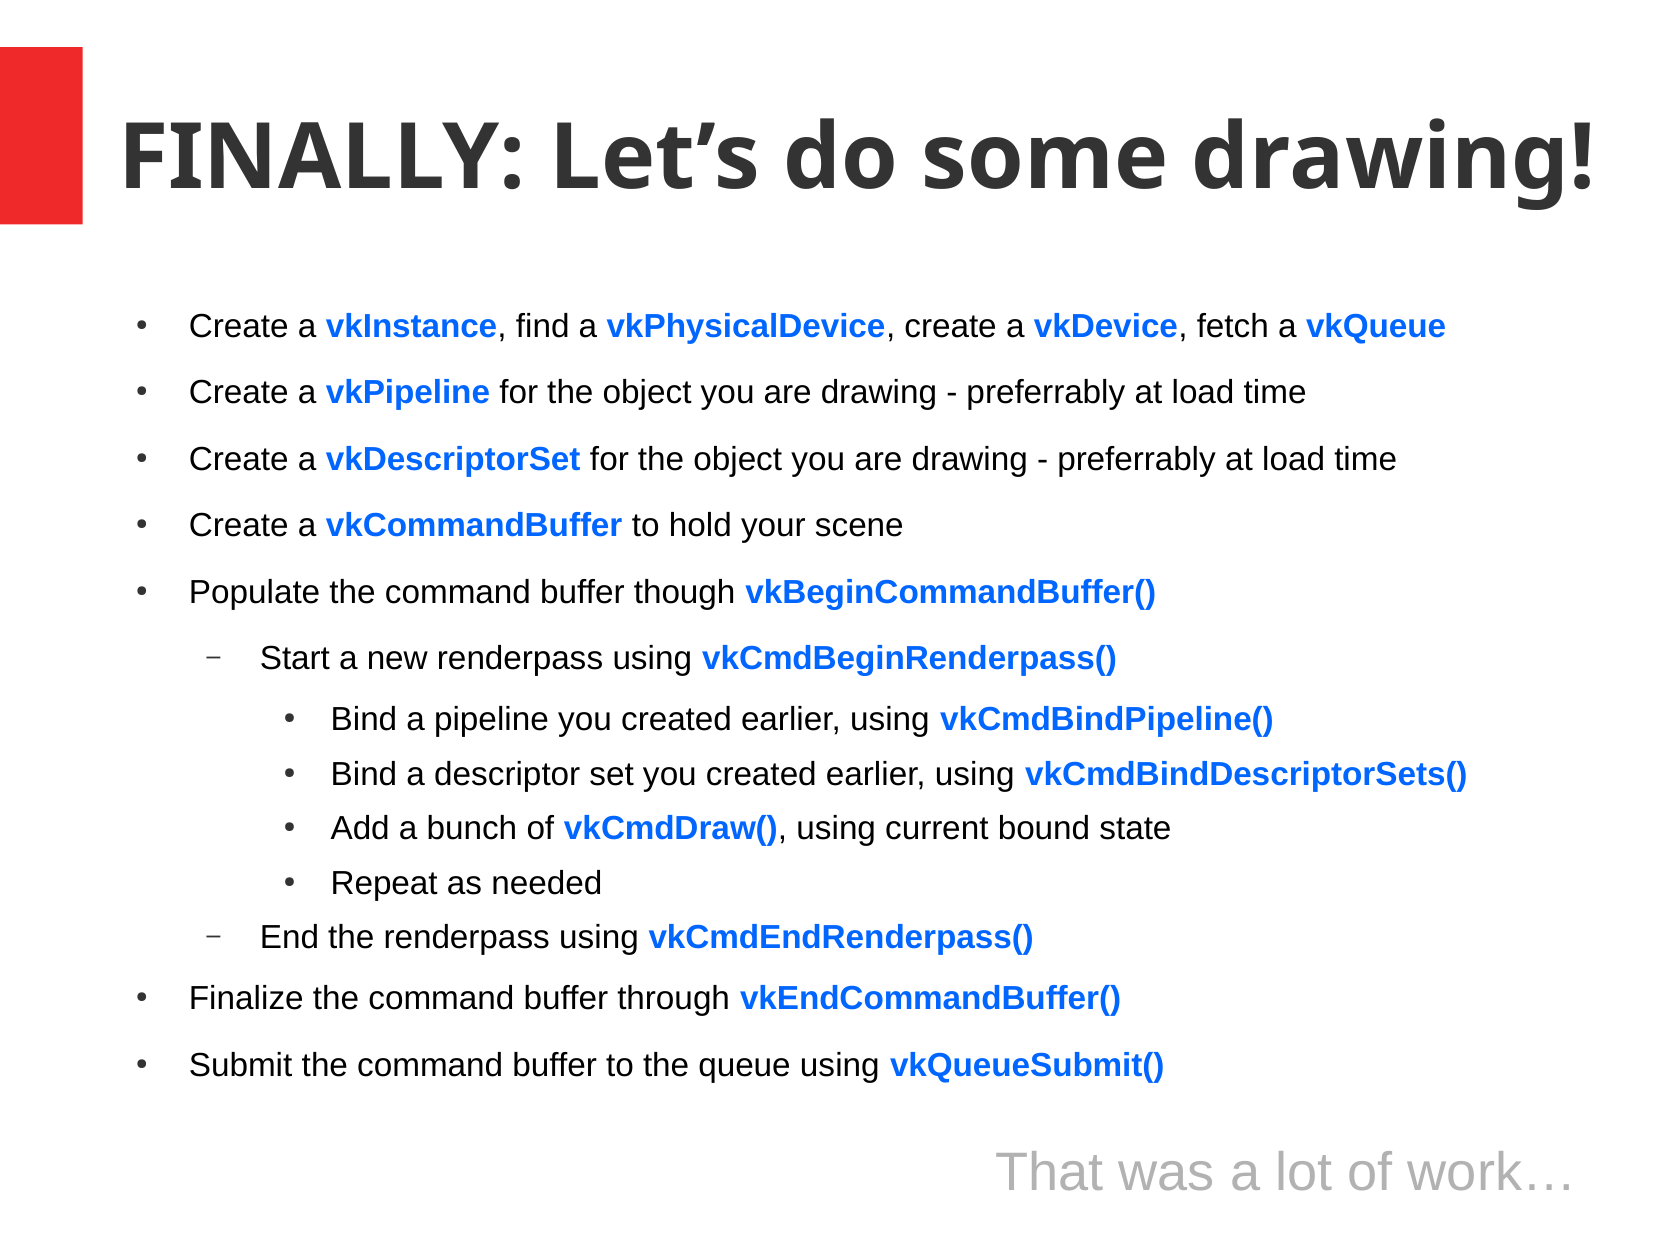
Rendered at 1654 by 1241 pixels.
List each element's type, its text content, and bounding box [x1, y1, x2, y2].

list Create a vkInstance, find a vkPhysicalDevice, create a vkDevice, fetch a vkQueue Create a vkPipeline for the object you are drawing - preferrably at load time Create a vkDescriptorSet for the object you are drawing - preferrably at load time Create a vkCommandBuffer to hold your scene Populate the command buffer though vkBeginCommandBuffer() Start a new renderpass using vkCmdBeginRenderpass() Bind a pipeline you created earlier, using vkCmdBindPipeline() Bind a descriptor set you created earlier, using vkCmdBindDescriptorSets() Add a bunch of vkCmdDraw(), using current bound state Repeat as needed End the renderpass using vkCmdEndRenderpass() Finalize the command buffer through vkEndCommandBuffer() Submit the command buffer to the queue using vkQueueSubmit() [118, 307, 1583, 1074]
text_box That was a lot of work… [980, 1133, 1630, 1210]
title FINALLY: Let’s do some drawing! [118, 27, 1607, 278]
